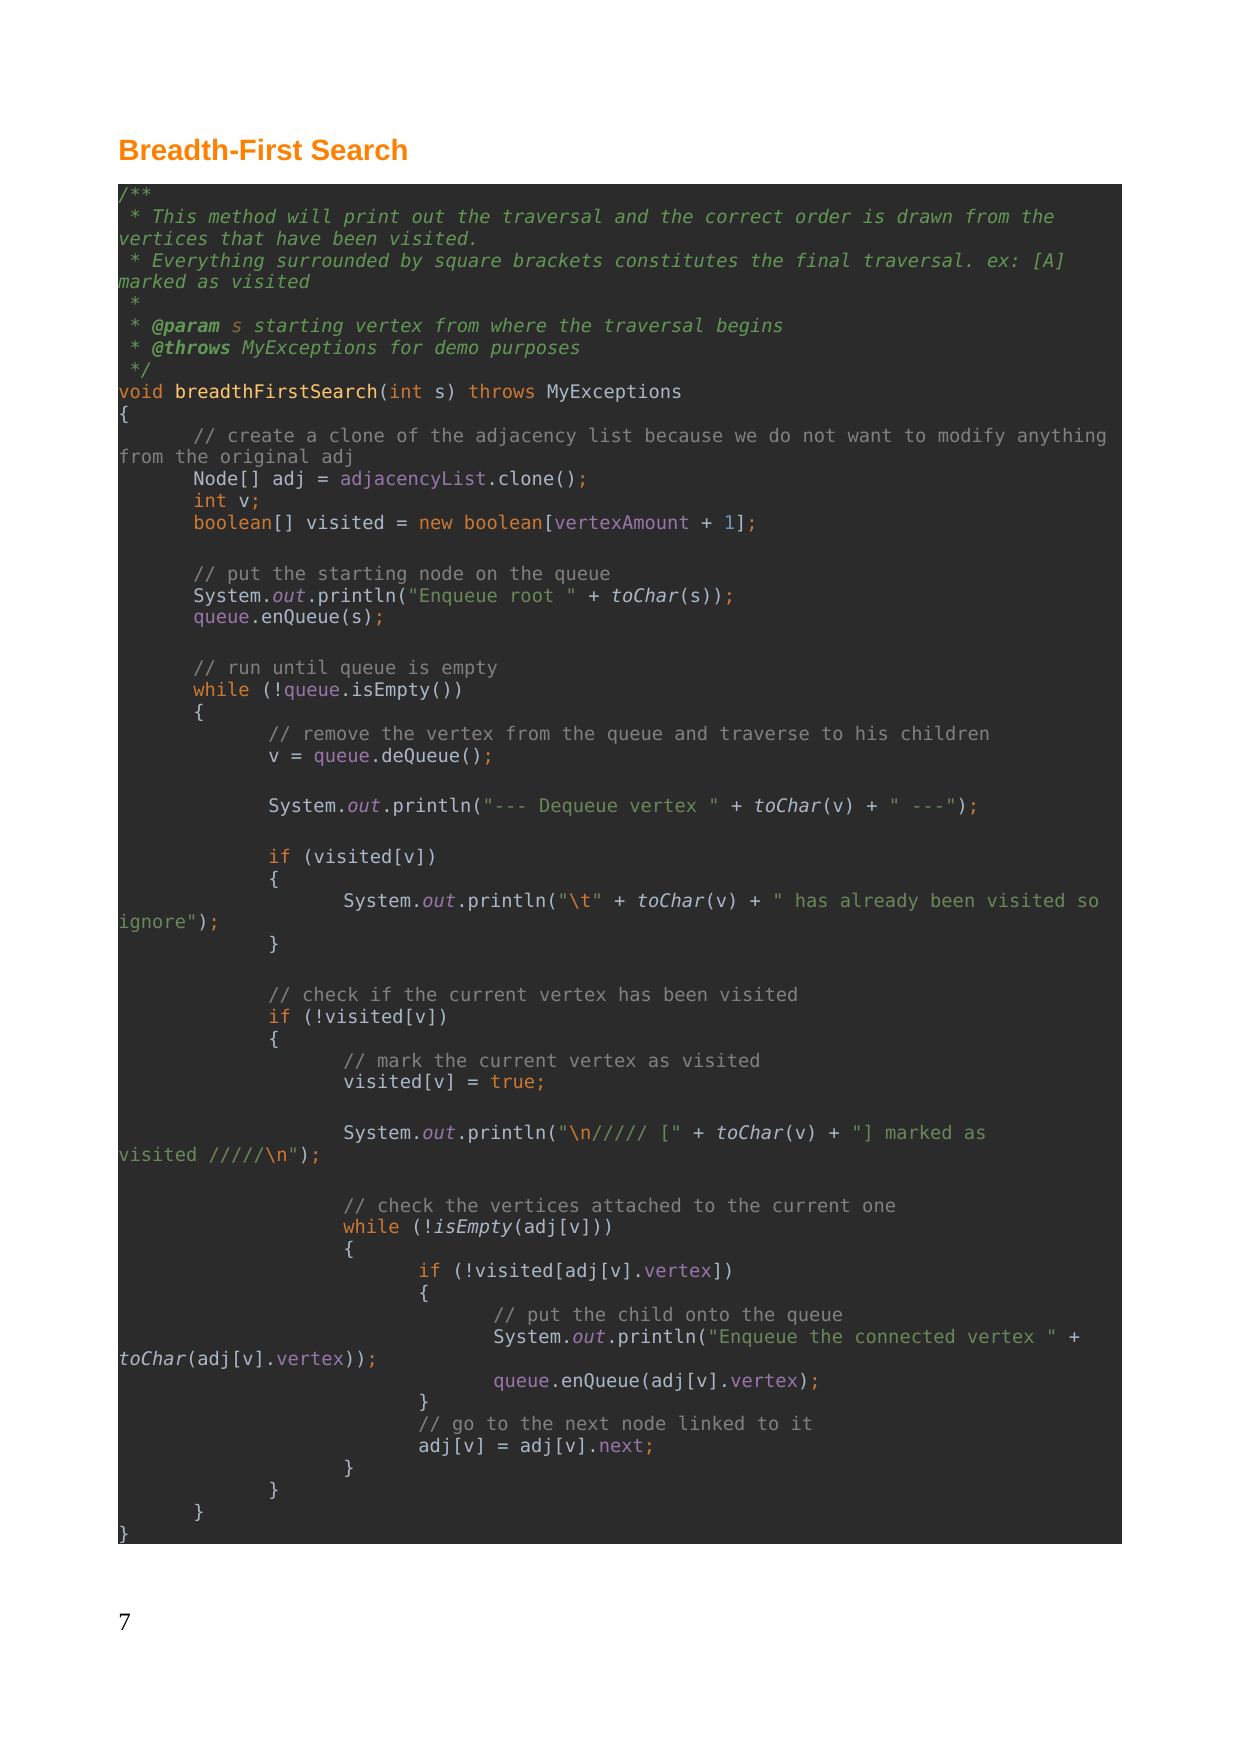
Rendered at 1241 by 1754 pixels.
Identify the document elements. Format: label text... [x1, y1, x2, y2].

subtitle Breadth-First Search [118, 133, 1122, 166]
text /** * This method will print out the traversal and the correct order is drawn from the vertices that have been visited. * Everything surrounded by square brackets constitutes the final traversal. ex: [A] marked as visited * * @param s starting vertex from where the traversal begins * @throws MyExceptions for demo purposes */ void breadthFirstSearch(int s) throws MyExceptions { // create a clone of the adjacency list because we do not want to modify anything from the original adj Node[] adj = adjacencyList.clone(); int v; boolean[] visited = new boolean[vertexAmount + 1]; // put the starting node on the queue System.out.println("Enqueue root " + toChar(s)); queue.enQueue(s); // run until queue is empty while (!queue.isEmpty()) { // remove the vertex from the queue and traverse to his children v = queue.deQueue(); System.out.println("--- Dequeue vertex " + toChar(v) + " ---"); if (visited[v]) { System.out.println("\t" + toChar(v) + " has already been visited so ignore"); } // check if the current vertex has been visited if (!visited[v]) { // mark the current vertex as visited visited[v] = true; System.out.println("\n///// [" + toChar(v) + "] marked as visited /////\n"); // check the vertices attached to the current one while (!isEmpty(adj[v])) { if (!visited[adj[v].vertex]) { // put the child onto the queue System.out.println("Enqueue the connected vertex " + toChar(adj[v].vertex)); queue.enQueue(adj[v].vertex); } // go to the next node linked to it adj[v] = adj[v].next; } } } } [118, 184, 1122, 1544]
